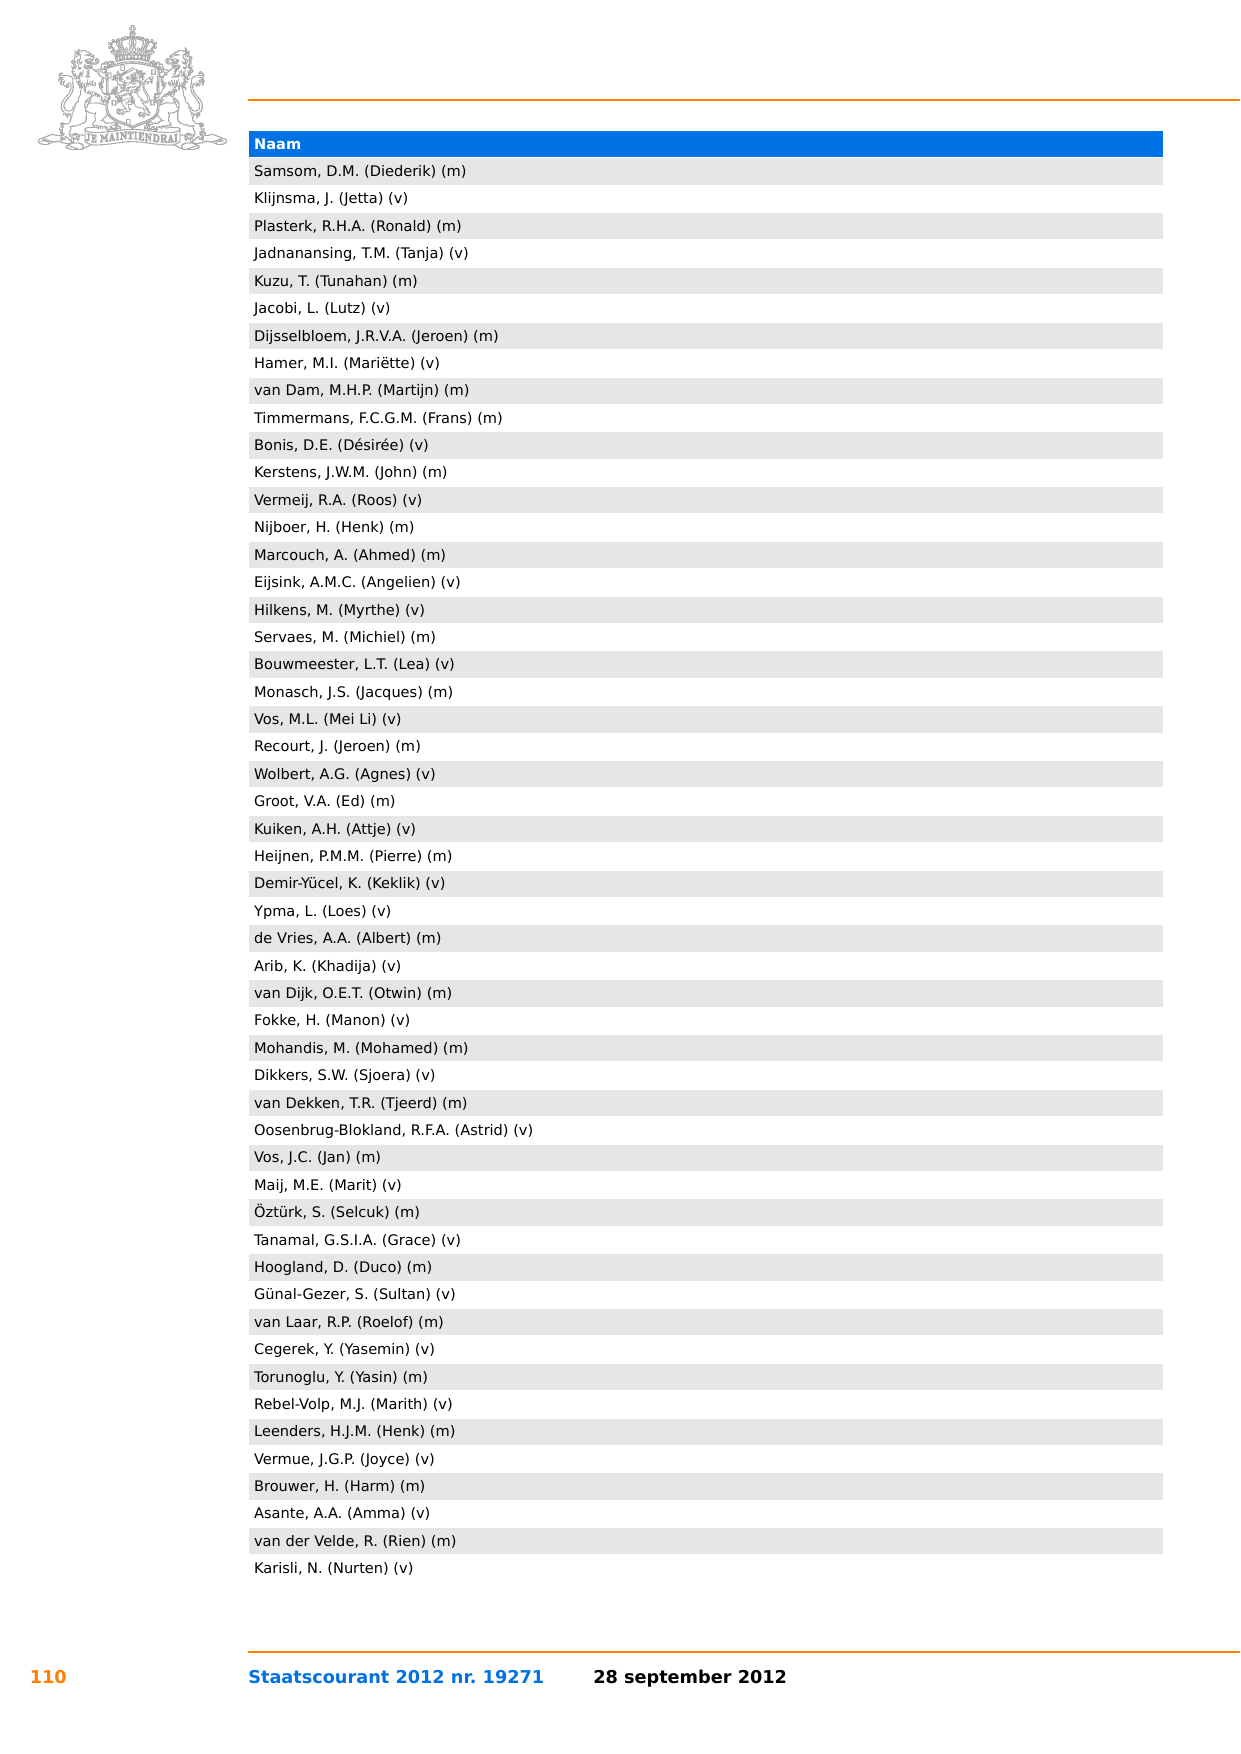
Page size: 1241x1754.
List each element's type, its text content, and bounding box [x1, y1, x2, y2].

picture [38, 25, 227, 150]
table_cell Kuiken, A.H. (Attje) (v) [249, 816, 1163, 842]
table_cell van Dekken, T.R. (Tjeerd) (m) [249, 1090, 1163, 1116]
table_cell de Vries, A.A. (Albert) (m) [249, 925, 1163, 952]
table_cell Rebel-Volp, M.J. (Marith) (v) [249, 1391, 1163, 1417]
table_header Naam [249, 131, 1163, 157]
table_cell Nijboer, H. (Henk) (m) [249, 515, 1163, 541]
table_cell Jacobi, L. (Lutz) (v) [249, 295, 1163, 322]
table_cell Fokke, H. (Manon) (v) [249, 1008, 1163, 1034]
table_cell Servaes, M. (Michiel) (m) [249, 624, 1163, 650]
table_cell Samsom, D.M. (Diederik) (m) [249, 158, 1163, 185]
table_cell van Laar, R.P. (Roelof) (m) [249, 1309, 1163, 1335]
table_cell Kerstens, J.W.M. (John) (m) [249, 460, 1163, 486]
table_cell Öztürk, S. (Selcuk) (m) [249, 1199, 1163, 1226]
table_cell Brouwer, H. (Harm) (m) [249, 1473, 1163, 1500]
table_cell Hamer, M.I. (Mariëtte) (v) [249, 350, 1163, 376]
table_cell Plasterk, R.H.A. (Ronald) (m) [249, 213, 1163, 239]
table_cell Demir-Yücel, K. (Keklik) (v) [249, 871, 1163, 897]
table_cell Klijnsma, J. (Jetta) (v) [249, 186, 1163, 212]
table_cell van Dijk, O.E.T. (Otwin) (m) [249, 980, 1163, 1007]
table_cell Vermue, J.G.P. (Joyce) (v) [249, 1446, 1163, 1472]
table_cell Dikkers, S.W. (Sjoera) (v) [249, 1063, 1163, 1089]
table_cell Kuzu, T. (Tunahan) (m) [249, 268, 1163, 294]
table_cell Wolbert, A.G. (Agnes) (v) [249, 761, 1163, 787]
table_cell Timmermans, F.C.G.M. (Frans) (m) [249, 405, 1163, 431]
table_cell Jadnanansing, T.M. (Tanja) (v) [249, 241, 1163, 267]
table_cell Marcouch, A. (Ahmed) (m) [249, 542, 1163, 568]
table_cell van der Velde, R. (Rien) (m) [249, 1528, 1163, 1554]
table_cell Vermeij, R.A. (Roos) (v) [249, 487, 1163, 513]
table_cell Günal-Gezer, S. (Sultan) (v) [249, 1282, 1163, 1308]
table_cell Bonis, D.E. (Désirée) (v) [249, 432, 1163, 459]
table_cell Recourt, J. (Jeroen) (m) [249, 734, 1163, 760]
table_cell Tanamal, G.S.I.A. (Grace) (v) [249, 1227, 1163, 1253]
table_cell Torunoglu, Y. (Yasin) (m) [249, 1364, 1163, 1390]
table_cell Groot, V.A. (Ed) (m) [249, 789, 1163, 815]
table_cell Vos, M.L. (Mei Li) (v) [249, 706, 1163, 733]
table_cell Vos, J.C. (Jan) (m) [249, 1145, 1163, 1171]
table_cell Bouwmeester, L.T. (Lea) (v) [249, 651, 1163, 678]
table_cell Oosenbrug-Blokland, R.F.A. (Astrid) (v) [249, 1117, 1163, 1143]
table_cell Ypma, L. (Loes) (v) [249, 898, 1163, 924]
table_cell Hoogland, D. (Duco) (m) [249, 1254, 1163, 1281]
table_cell Cegerek, Y. (Yasemin) (v) [249, 1336, 1163, 1363]
table_cell Dijsselbloem, J.R.V.A. (Jeroen) (m) [249, 323, 1163, 349]
table_cell Asante, A.A. (Amma) (v) [249, 1501, 1163, 1527]
table_cell Eijsink, A.M.C. (Angelien) (v) [249, 569, 1163, 596]
table_cell van Dam, M.H.P. (Martijn) (m) [249, 378, 1163, 404]
table_cell Maij, M.E. (Marit) (v) [249, 1172, 1163, 1198]
table_cell Leenders, H.J.M. (Henk) (m) [249, 1419, 1163, 1445]
table_cell Karisli, N. (Nurten) (v) [249, 1556, 1163, 1582]
table_cell Heijnen, P.M.M. (Pierre) (m) [249, 843, 1163, 869]
table_cell Monasch, J.S. (Jacques) (m) [249, 679, 1163, 705]
table_cell Mohandis, M. (Mohamed) (m) [249, 1035, 1163, 1061]
table_cell Arib, K. (Khadija) (v) [249, 953, 1163, 979]
table_cell Hilkens, M. (Myrthe) (v) [249, 597, 1163, 623]
